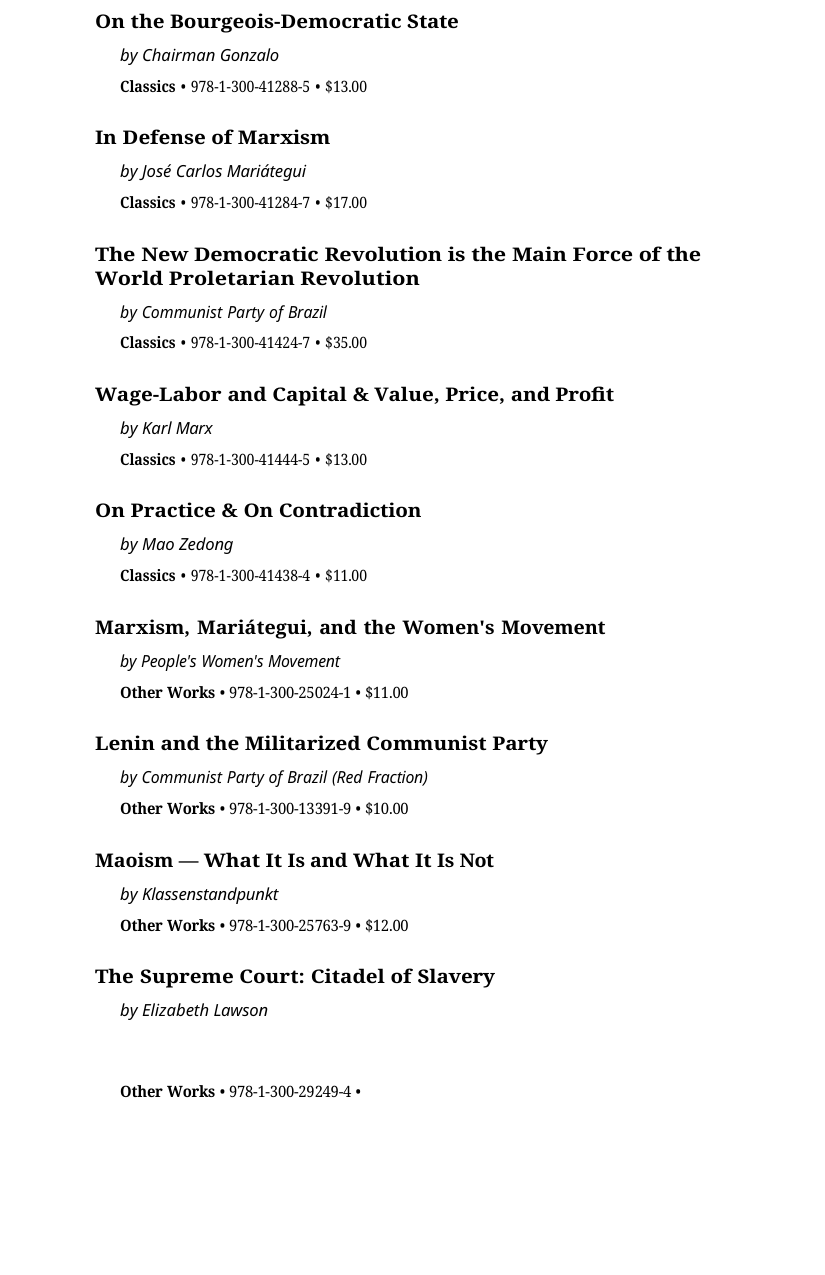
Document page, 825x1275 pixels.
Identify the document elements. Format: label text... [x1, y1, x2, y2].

text Lenin and the Militarized Communist Party [95, 731, 752, 756]
text by José Carlos Mariátegui [120, 160, 752, 183]
text Marxism, Mariátegui, and the Women's Movement [95, 614, 752, 640]
text Classics • 978-1-300-41424-7 • $35.00 [120, 332, 752, 353]
text On the Bourgeois-Democratic State [95, 8, 752, 34]
text The Supreme Court: Citadel of Slavery [95, 963, 752, 989]
text Classics • 978-1-300-41288-5 • $13.00 [120, 75, 752, 97]
text Other Works • 978-1-300-25024-1 • $11.00 [120, 681, 752, 703]
text by People's Women's Movement [120, 649, 752, 672]
text by Karl Marx [120, 417, 752, 439]
text Wage-Labor and Capital & Value, Price, and Profit [95, 381, 752, 407]
text Other Works • 978-1-300-13391-9 • $10.00 [120, 798, 752, 819]
text Other Works • 978-1-300-25763-9 • $12.00 [120, 914, 752, 936]
text In Defense of Marxism [95, 124, 752, 150]
text Classics • 978-1-300-41438-4 • $11.00 [120, 565, 752, 586]
text by Communist Party of Brazil [120, 300, 752, 323]
text by Chairman Gonzalo [120, 43, 752, 66]
text Classics • 978-1-300-41284-7 • $17.00 [120, 192, 752, 213]
text by Klassenstandpunkt [120, 882, 752, 905]
text Maoism — What It Is and What It Is Not [95, 847, 752, 873]
text by Mao Zedong [120, 533, 752, 556]
text by Elizabeth Lawson [120, 999, 752, 1021]
text The New Democratic Revolution is the Main Force of the World Proletarian Revolution [95, 242, 752, 290]
text by Communist Party of Brazil (Red Fraction) [120, 766, 752, 789]
text On Practice & On Contradiction [95, 498, 752, 523]
text Classics • 978-1-300-41444-5 • $13.00 [120, 448, 752, 470]
